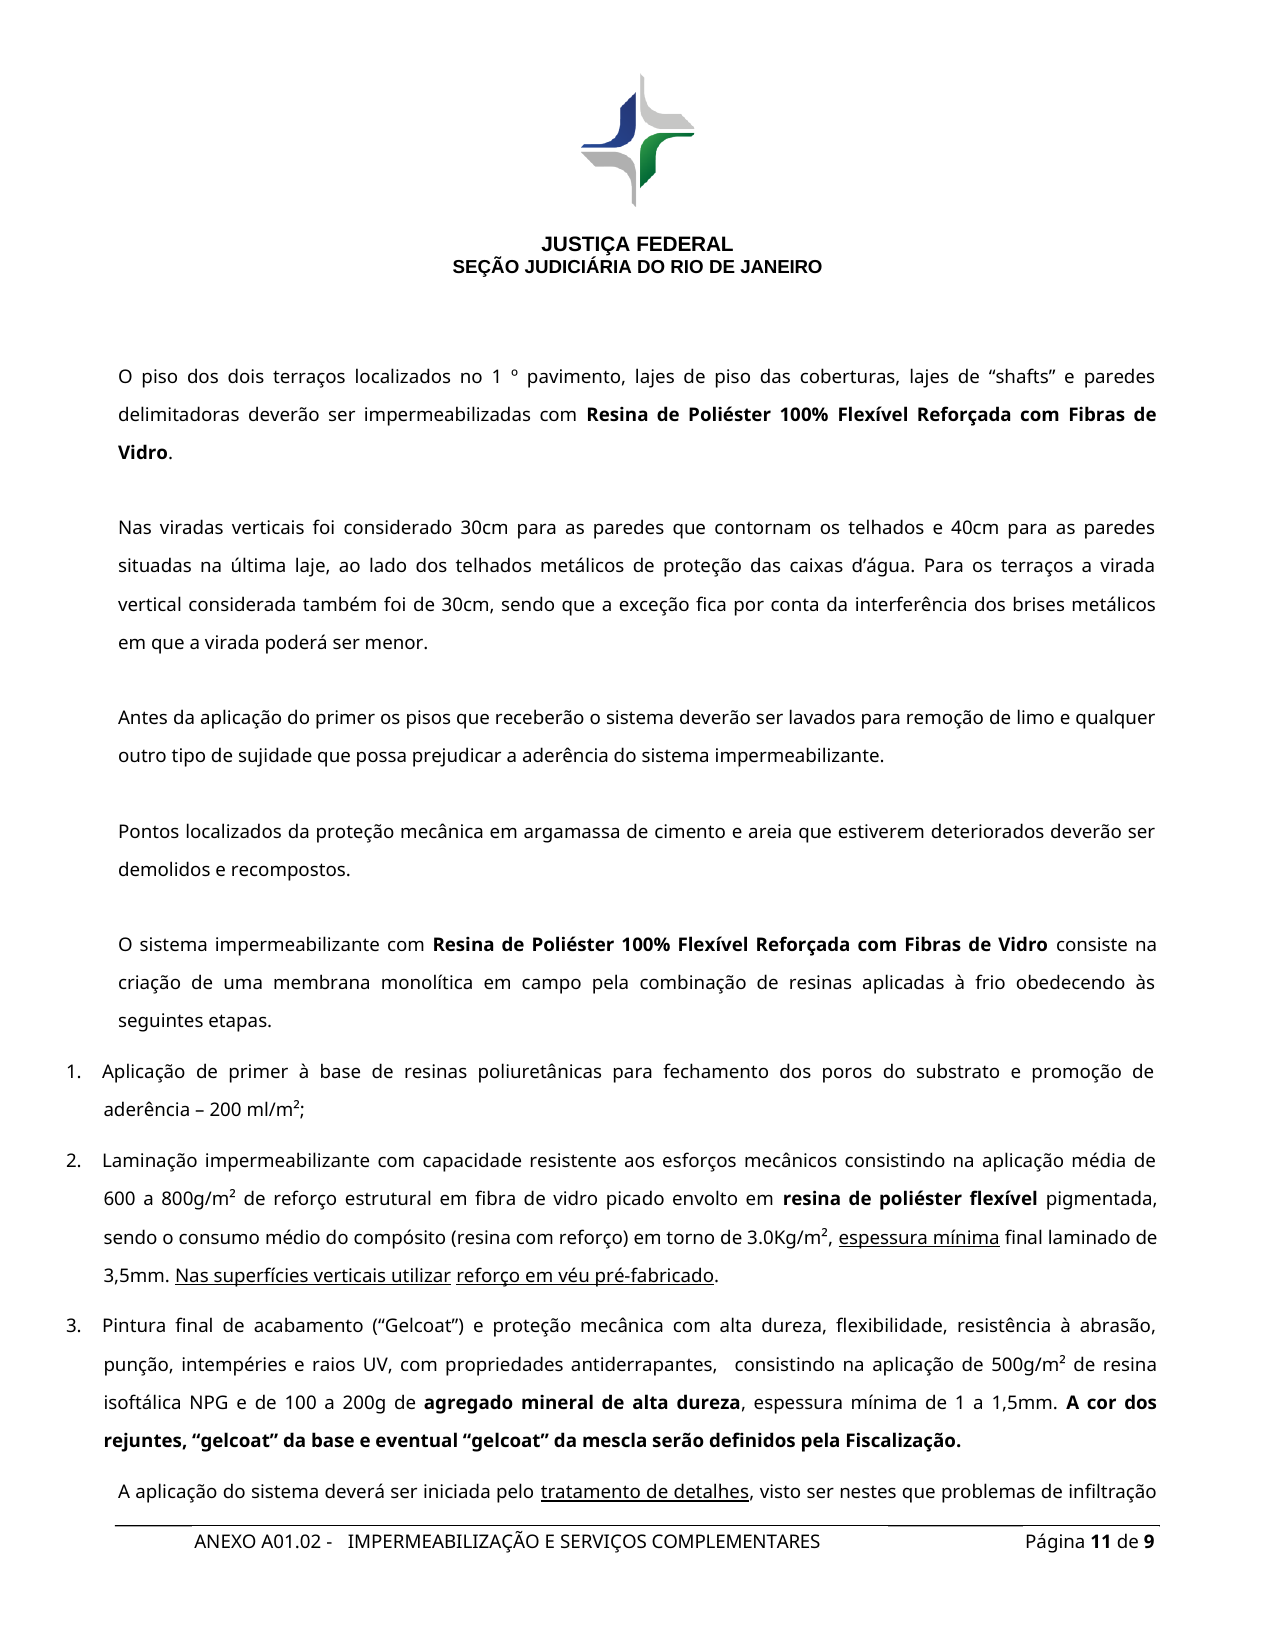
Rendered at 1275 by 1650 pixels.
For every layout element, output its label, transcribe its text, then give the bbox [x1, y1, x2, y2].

list Pintura final de acabamento (“Gelcoat”) e proteção mecânica com alta dureza, flexibilidade, resistência à abrasão, punção, intempéries e raios UV, com propriedades antiderrapantes, consistindo na aplicação de 500g/m² de resina isoftálica NPG e de 100 a 200g de agregado mineral de alta dureza, espessura mínima de 1 a 1,5mm. A cor dos rejuntes, “gelcoat” da base e eventual “gelcoat” da mescla serão definidos pela Fiscalização. [66, 1313, 1157, 1453]
list Aplicação de primer à base de resinas poliuretânicas para fechamento dos poros do substrato e promoção de aderência – 200 ml/m²; [66, 1058, 1156, 1122]
text A aplicação do sistema deverá ser iniciada pelo tratamento de detalhes, visto ser nestes que problemas de infiltração [118, 1478, 1157, 1504]
text Pontos localizados da proteção mecânica em argamassa de cimento e areia que estiverem deteriorados deverão ser demolidos e recompostos. [118, 818, 1156, 882]
text O sistema impermeabilizante com Resina de Poliéster 100% Flexível Reforçada com Fibras de Vidro consiste na criação de uma membrana monolítica em campo pela combinação de resinas aplicadas à frio obedecendo às seguintes etapas. [118, 931, 1157, 1033]
text Nas viradas verticais foi considerado 30cm para as paredes que contornam os telhados e 40cm para as paredes situadas na última laje, ao lado dos telhados metálicos de proteção das caixas d’água. Para os terraços a virada vertical considerada também foi de 30cm, sendo que a exceção fica por conta da interferência dos brises metálicos em que a virada poderá ser menor. [118, 514, 1157, 655]
text Antes da aplicação do primer os pisos que receberão o sistema deverão ser lavados para remoção de limo e qualquer outro tipo de sujidade que possa prejudicar a aderência do sistema impermeabilizante. [118, 704, 1157, 768]
list Laminação impermeabilizante com capacidade resistente aos esforços mecânicos consistindo na aplicação média de 600 a 800g/m² de reforço estrutural em fibra de vidro picado envolto em resina de poliéster flexível pigmentada, sendo o consumo médio do compósito (resina com reforço) em torno de 3.0Kg/m², espessura mínima final laminado de 3,5mm. Nas superfícies verticais utilizar reforço em véu pré-fabricado. [66, 1147, 1157, 1288]
text O piso dos dois terraços localizados no 1 º pavimento, lajes de piso das coberturas, lajes de “shafts” e paredes delimitadoras deverão ser impermeabilizadas com Resina de Poliéster 100% Flexível Reforçada com Fibras de Vidro. [118, 363, 1157, 465]
